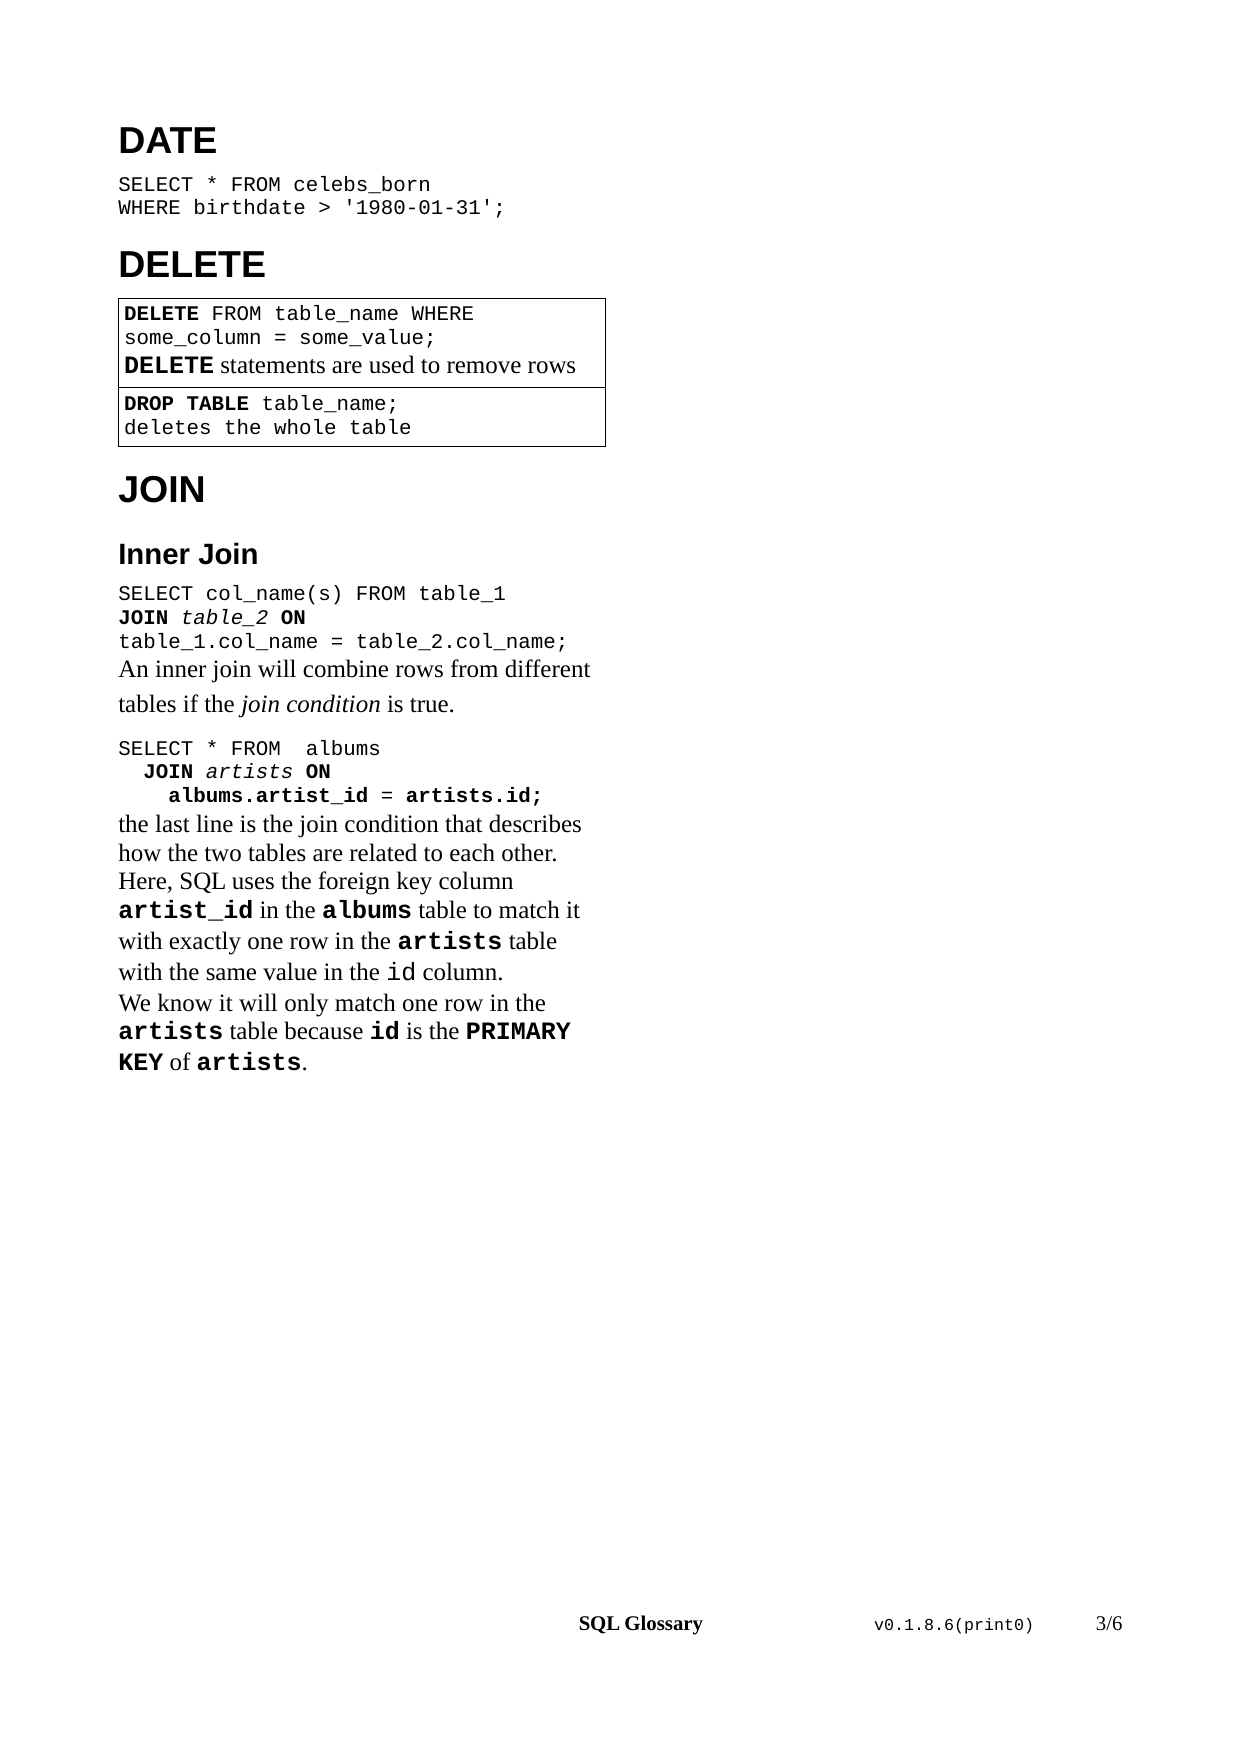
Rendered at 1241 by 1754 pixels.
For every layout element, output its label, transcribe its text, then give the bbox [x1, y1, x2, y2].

text SELECT col_name(s) FROM table_1 [118, 583, 605, 607]
text albums.artist_id = artists.id; [118, 785, 605, 809]
text An inner join will combine rows from different tables if the join condition is true. [118, 654, 605, 718]
subtitle JOIN [118, 467, 605, 510]
table_cell DROP TABLE table_name; deletes the whole table [119, 388, 605, 446]
text JOIN table_2 ON [118, 607, 605, 631]
table_header DELETE FROM table_name WHERE some_column = some_value; DELETE statements are used to remove rows [119, 299, 605, 387]
subtitle Inner Join [118, 537, 605, 571]
text We know it will only match one row in the artists table because id is the PRIMARY KEY of artists. [118, 988, 605, 1078]
text SELECT * FROM celebs_born [118, 174, 605, 197]
text JOIN artists ON [118, 762, 605, 785]
text WHERE birthdate > '1980-01-31'; [118, 197, 605, 221]
text SELECT * FROM albums [118, 738, 605, 762]
subtitle DATE [118, 118, 605, 161]
text the last line is the join condition that describes how the two tables are related to each other. Here, SQL uses the foreign key column artist_id in the albums table to match it with exactly one row in the artists table with the same value in the id column. [118, 809, 605, 988]
text table_1.col_name = table_2.col_name; [118, 631, 605, 654]
subtitle DELETE [118, 242, 605, 285]
